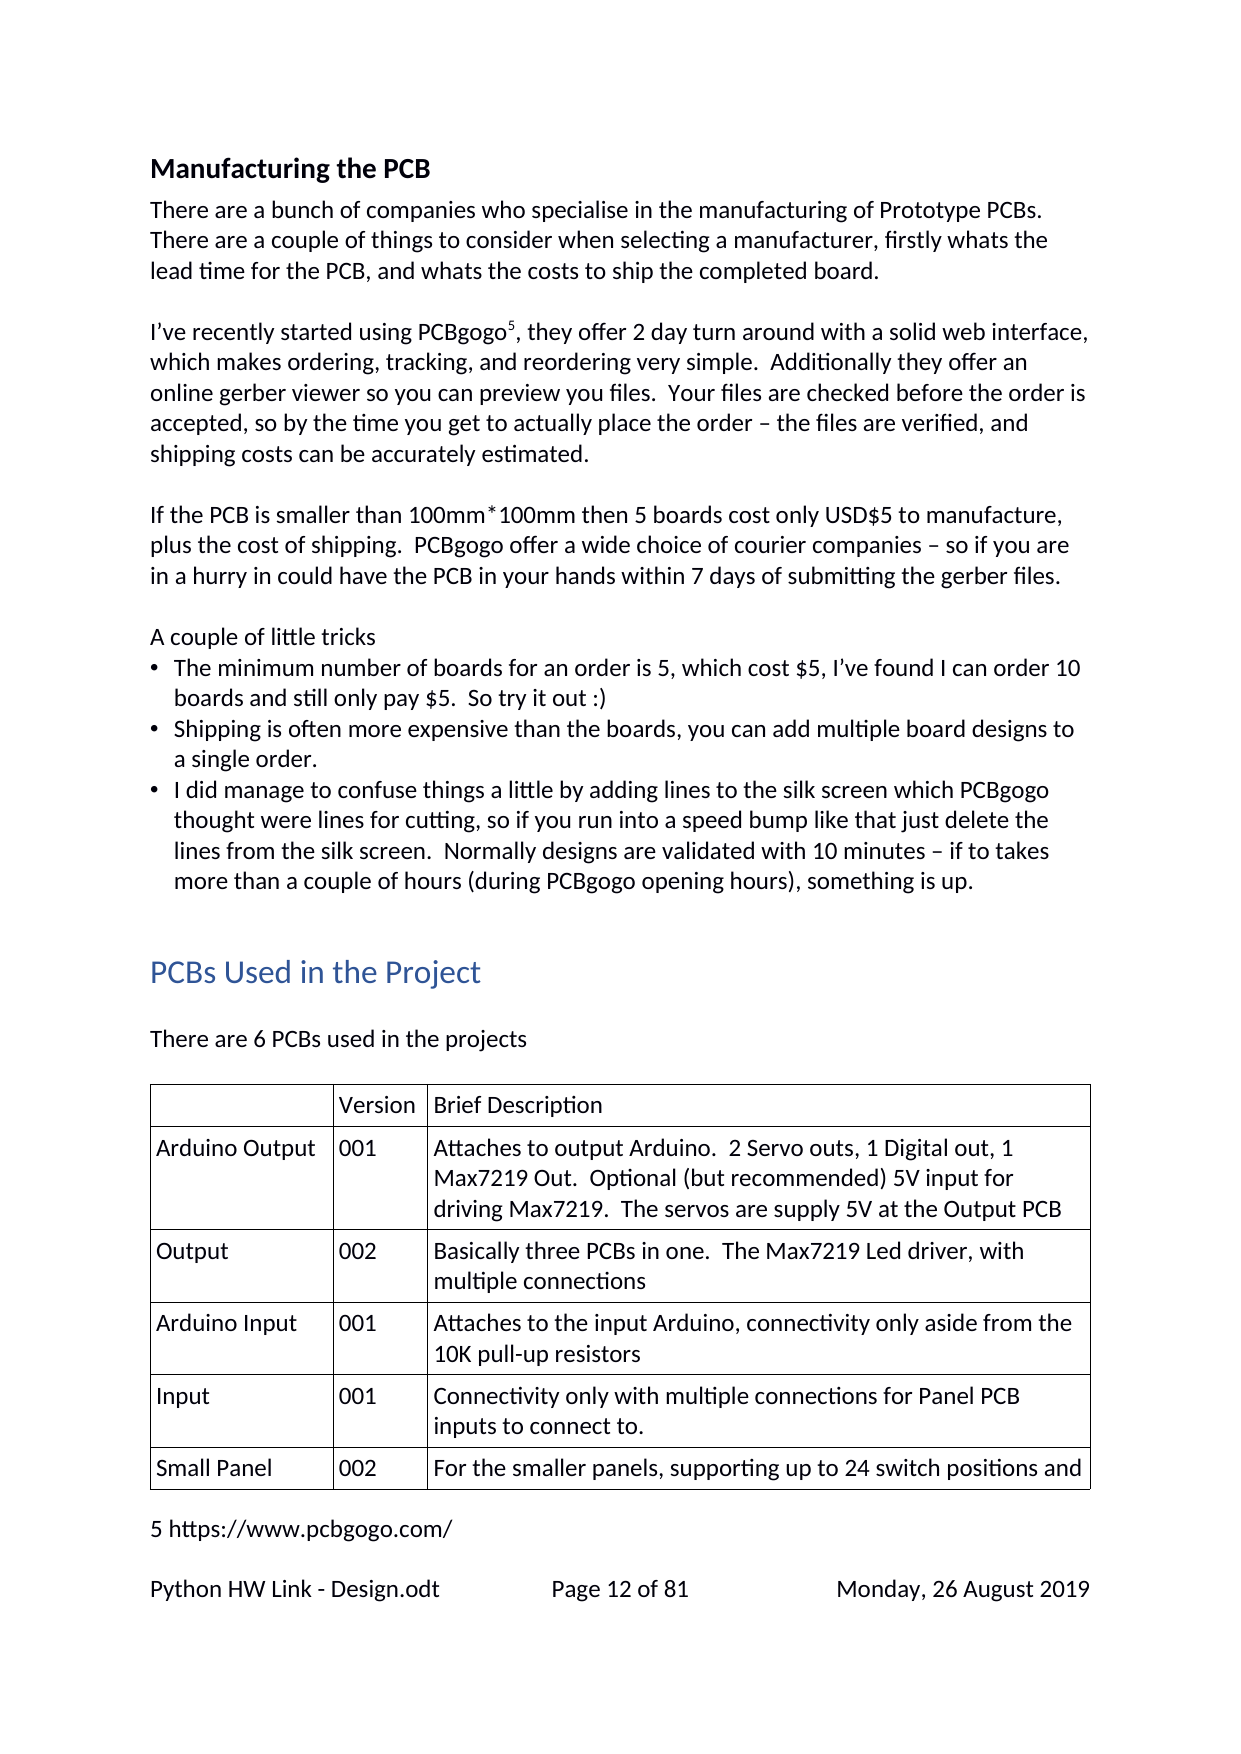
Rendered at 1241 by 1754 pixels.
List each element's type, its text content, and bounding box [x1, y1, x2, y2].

text https://www.pcbgogo.com/ [150, 1513, 1090, 1543]
list The minimum number of boards for an order is 5, which cost $5, I’ve found I can order 10 boards and still only pay $5. So try it out :) [150, 652, 1090, 713]
table_cell 002 [334, 1230, 427, 1302]
table_cell Arduino Input [151, 1303, 333, 1374]
table_cell 002 [334, 1448, 427, 1489]
table_cell 001 [334, 1303, 427, 1374]
subtitle Manufacturing the PCB [150, 150, 1090, 186]
table_cell Small Panel [151, 1448, 333, 1489]
subtitle PCBs Used in the Project [150, 951, 1090, 992]
list I did manage to confuse things a little by adding lines to the silk screen which PCBgogo thought were lines for cutting, so if you run into a speed bump like that just delete the lines from the silk screen. Normally designs are validated with 10 minutes – if to takes more than a couple of hours (during PCBgogo opening hours), something is up. [150, 774, 1090, 896]
text There are 6 PCBs used in the projects [150, 1023, 1090, 1053]
text A couple of little tricks [150, 621, 1090, 652]
list Shipping is often more expensive than the boards, you can add multiple board designs to a single order. [150, 713, 1090, 774]
table_header [151, 1085, 333, 1126]
table_cell Input [151, 1375, 333, 1447]
table_cell For the smaller panels, supporting up to 24 switch positions and [428, 1448, 1090, 1489]
table_cell Arduino Output [151, 1127, 333, 1229]
table_header Version [334, 1085, 427, 1126]
text There are a bunch of companies who specialise in the manufacturing of Prototype PCBs. There are a couple of things to consider when selecting a manufacturer, firstly whats the lead time for the PCB, and whats the costs to ship the completed board. [150, 194, 1090, 286]
table_cell Basically three PCBs in one. The Max7219 Led driver, with multiple connections [428, 1230, 1090, 1302]
text If the PCB is smaller than 100mm*100mm then 5 boards cost only USD$5 to manufacture, plus the cost of shipping. PCBgogo offer a wide choice of courier companies – so if you are in a hurry in could have the PCB in your hands within 7 days of submitting the gerber files. [150, 499, 1090, 591]
table_cell 001 [334, 1127, 427, 1229]
table_header Brief Description [428, 1085, 1090, 1126]
table_cell Attaches to output Arduino. 2 Servo outs, 1 Digital out, 1 Max7219 Out. Optional (but recommended) 5V input for driving Max7219. The servos are supply 5V at the Output PCB [428, 1127, 1090, 1229]
table_cell Connectivity only with multiple connections for Panel PCB inputs to connect to. [428, 1375, 1090, 1447]
table_cell Output [151, 1230, 333, 1302]
table_cell 001 [334, 1375, 427, 1447]
text I’ve recently started using PCBgogo, they offer 2 day turn around with a solid web interface, which makes ordering, tracking, and reordering very simple. Additionally they offer an online gerber viewer so you can preview you files. Your files are checked before the order is accepted, so by the time you get to actually place the order – the files are verified, and shipping costs can be accurately estimated. [150, 316, 1090, 469]
table_cell Attaches to the input Arduino, connectivity only aside from the 10K pull-up resistors [428, 1303, 1090, 1374]
